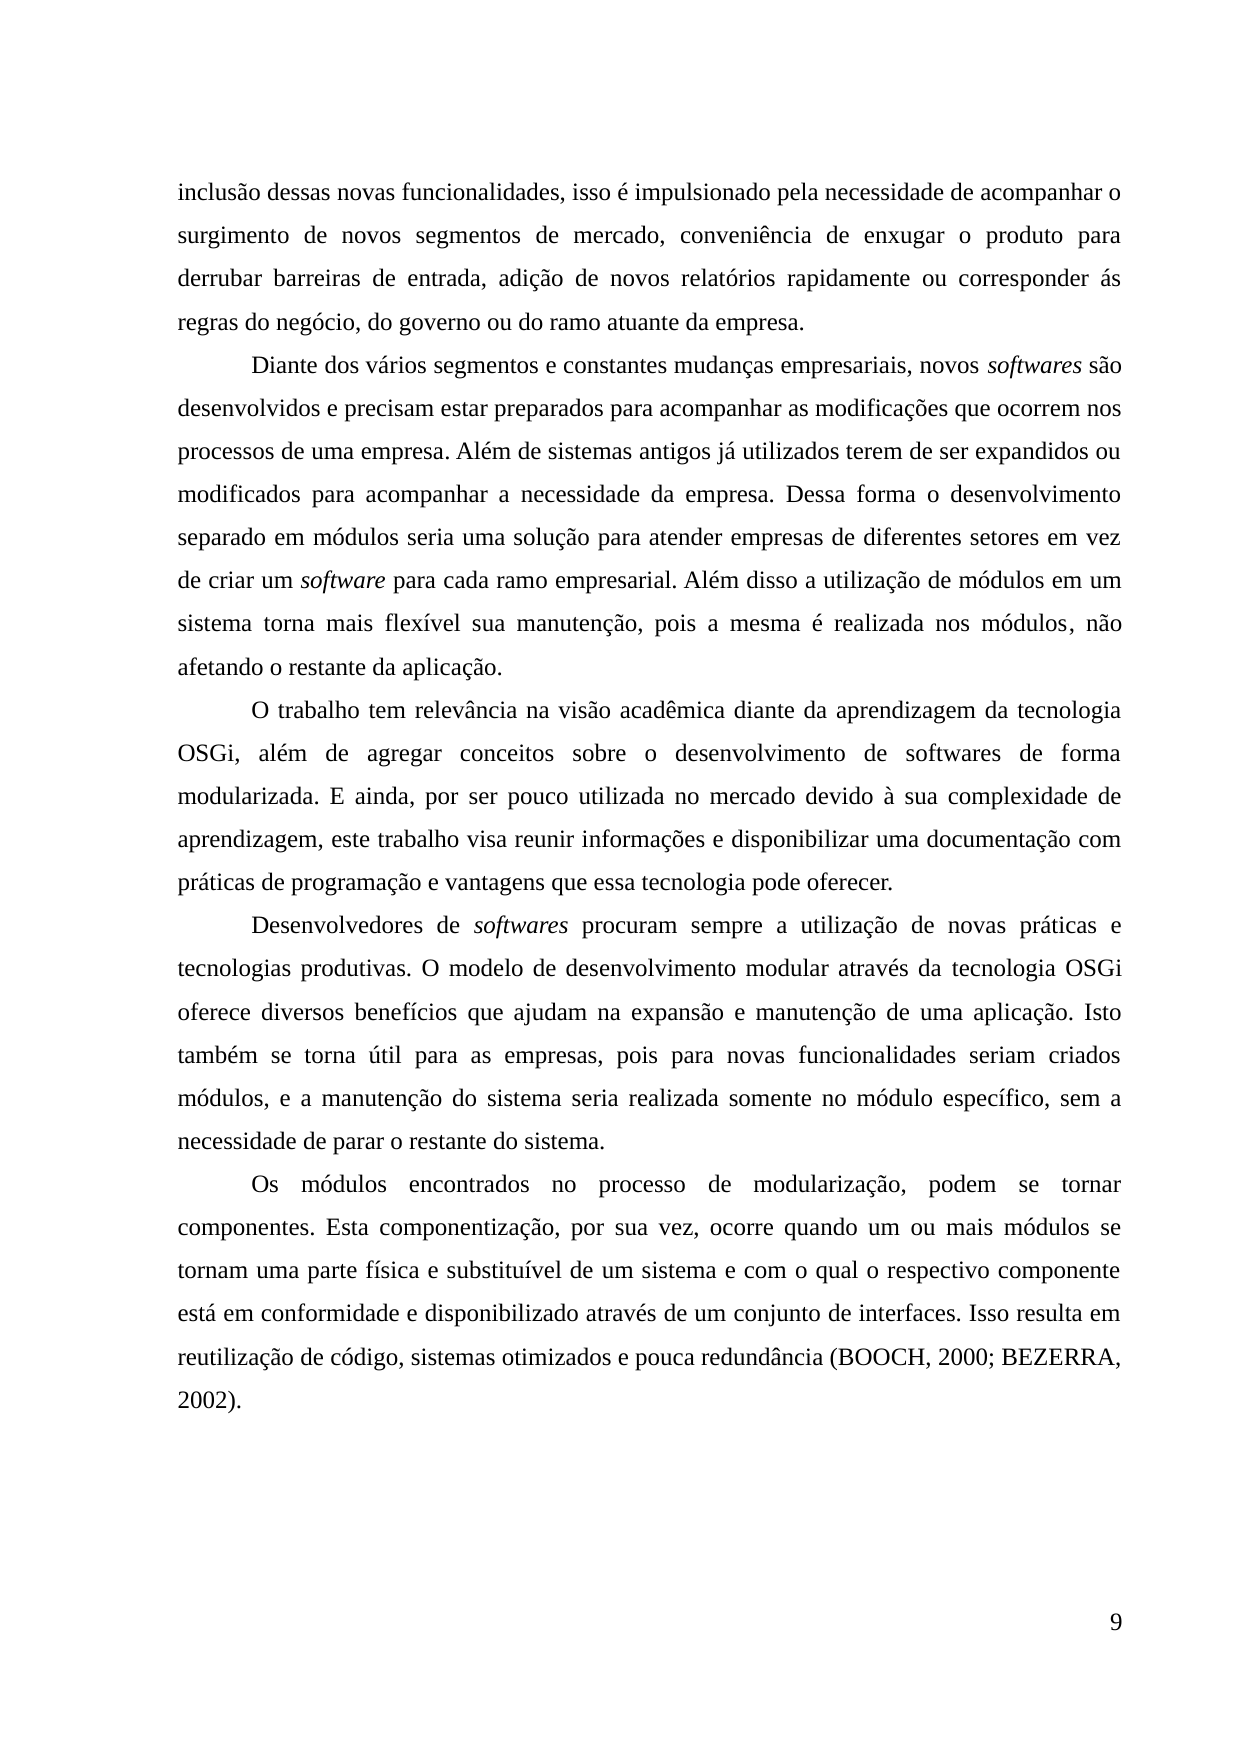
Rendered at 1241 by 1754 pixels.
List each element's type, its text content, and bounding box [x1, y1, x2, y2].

text Diante dos vários segmentos e constantes mudanças empresariais, novos softwares são desenvolvidos e precisam estar preparados para acompanhar as modificações que ocorrem nos processos de uma empresa. Além de sistemas antigos já utilizados terem de ser expandidos ou modificados para acompanhar a necessidade da empresa. Dessa forma o desenvolvimento separado em módulos seria uma solução para atender empresas de diferentes setores em vez de criar um software para cada ramo empresarial. Além disso a utilização de módulos em um sistema torna mais flexível sua manutenção, pois a mesma é realizada nos módulos, não afetando o restante da aplicação. [177, 350, 1122, 680]
text Os módulos encontrados no processo de modularização, podem se tornar componentes. Esta componentização, por sua vez, ocorre quando um ou mais módulos se tornam uma parte física e substituível de um sistema e com o qual o respectivo componente está em conformidade e disponibilizado através de um conjunto de interfaces. Isso resulta em reutilização de código, sistemas otimizados e pouca redundância (BOOCH, 2000; BEZERRA, 2002). [177, 1169, 1122, 1413]
text Desenvolvedores de softwares procuram sempre a utilização de novas práticas e tecnologias produtivas. O modelo de desenvolvimento modular através da tecnologia OSGi oferece diversos benefícios que ajudam na expansão e manutenção de uma aplicação. Isto também se torna útil para as empresas, pois para novas funcionalidades seriam criados módulos, e a manutenção do sistema seria realizada somente no módulo específico, sem a necessidade de parar o restante do sistema. [177, 910, 1122, 1155]
text inclusão dessas novas funcionalidades, isso é impulsionado pela necessidade de acompanhar o surgimento de novos segmentos de mercado, conveniência de enxugar o produto para derrubar barreiras de entrada, adição de novos relatórios rapidamente ou corresponder ás regras do negócio, do governo ou do ramo atuante da empresa. [177, 177, 1122, 335]
text O trabalho tem relevância na visão acadêmica diante da aprendizagem da tecnologia OSGi, além de agregar conceitos sobre o desenvolvimento de softwares de forma modularizada. E ainda, por ser pouco utilizada no mercado devido à sua complexidade de aprendizagem, este trabalho visa reunir informações e disponibilizar uma documentação com práticas de programação e vantagens que essa tecnologia pode oferecer. [177, 695, 1122, 896]
